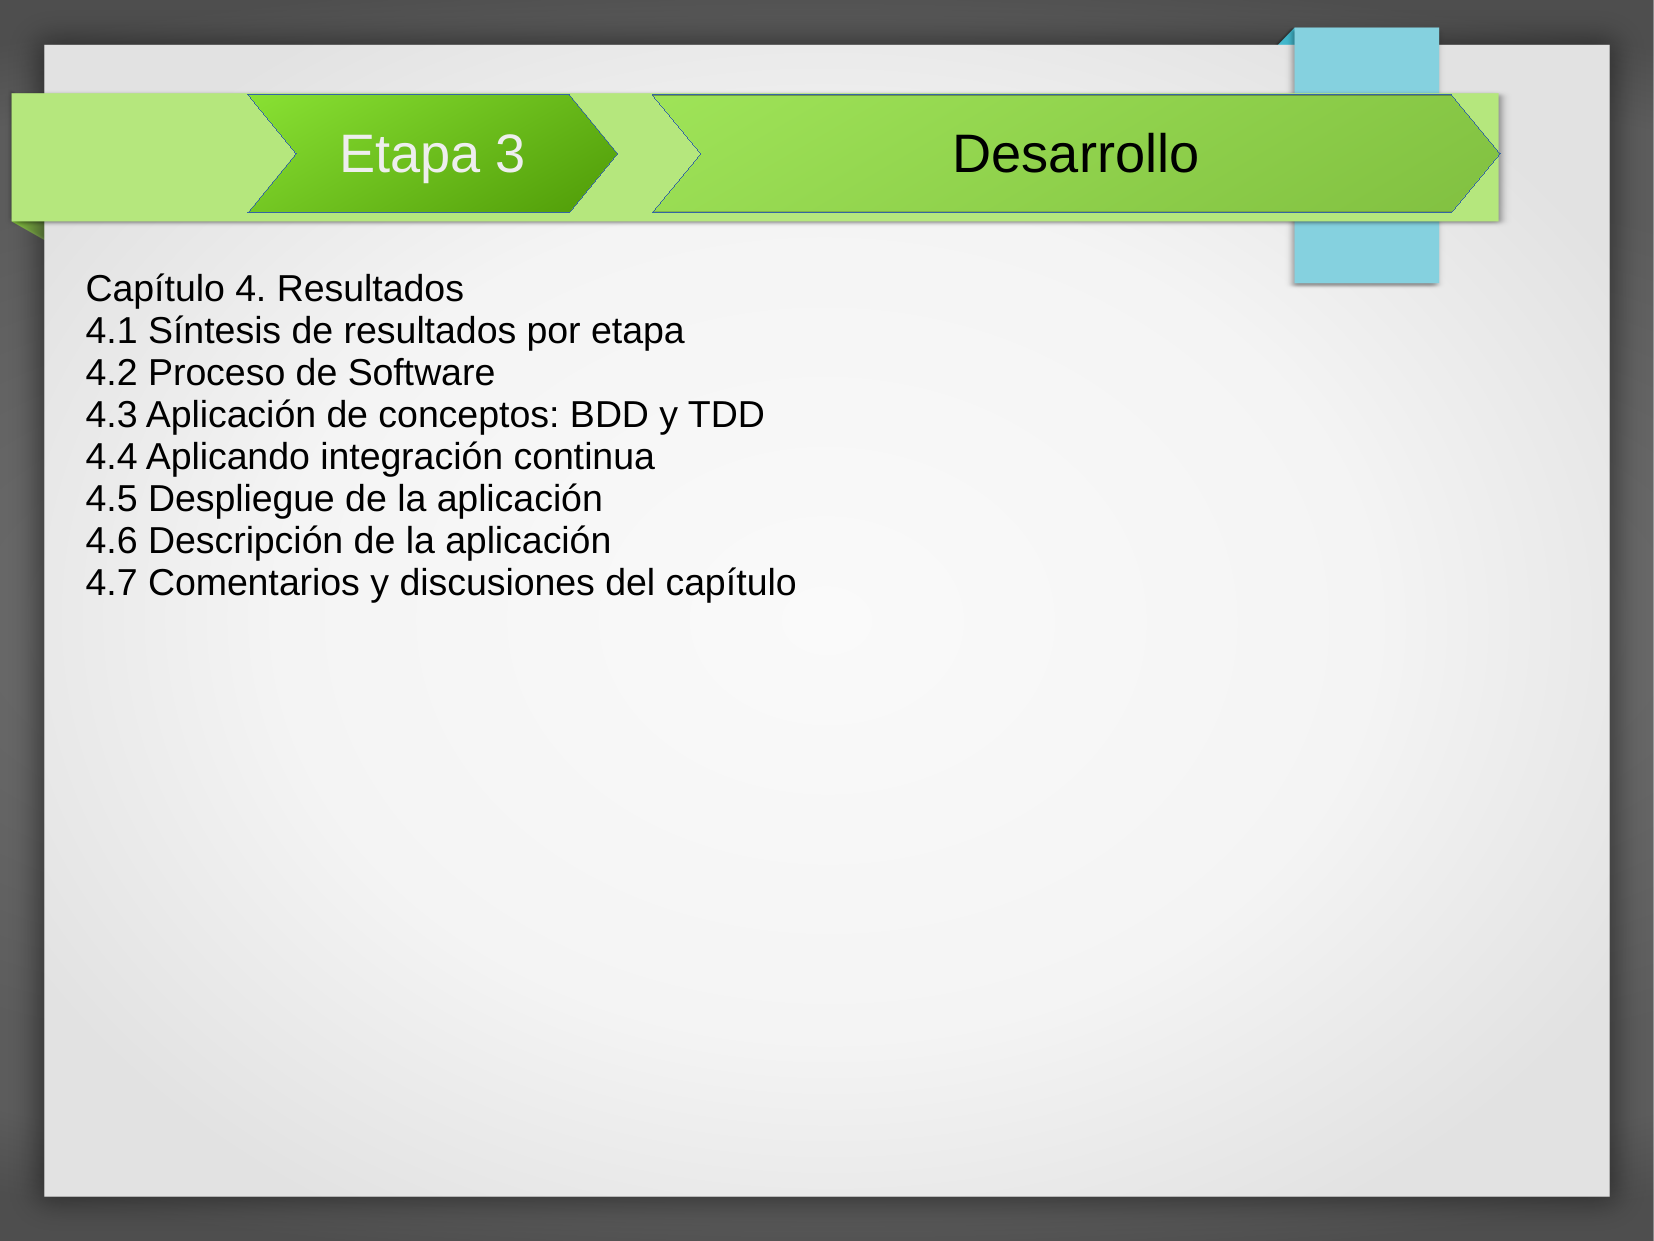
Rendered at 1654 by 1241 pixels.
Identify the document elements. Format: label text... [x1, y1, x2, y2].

text_box Desarrollo [652, 94, 1501, 213]
text_box Capítulo 4. Resultados 4.1 Síntesis de resultados por etapa 4.2 Proceso de Software 4.3 Aplicación de conceptos: BDD y TDD 4.4 Aplicando integración continua 4.5 Despliegue de la aplicación 4.6 Descripción de la aplicación 4.7 Comentarios y discusiones del capítulo [70, 259, 1595, 1158]
picture [0, 0, 1654, 1241]
text_box Etapa 3 [247, 94, 618, 213]
